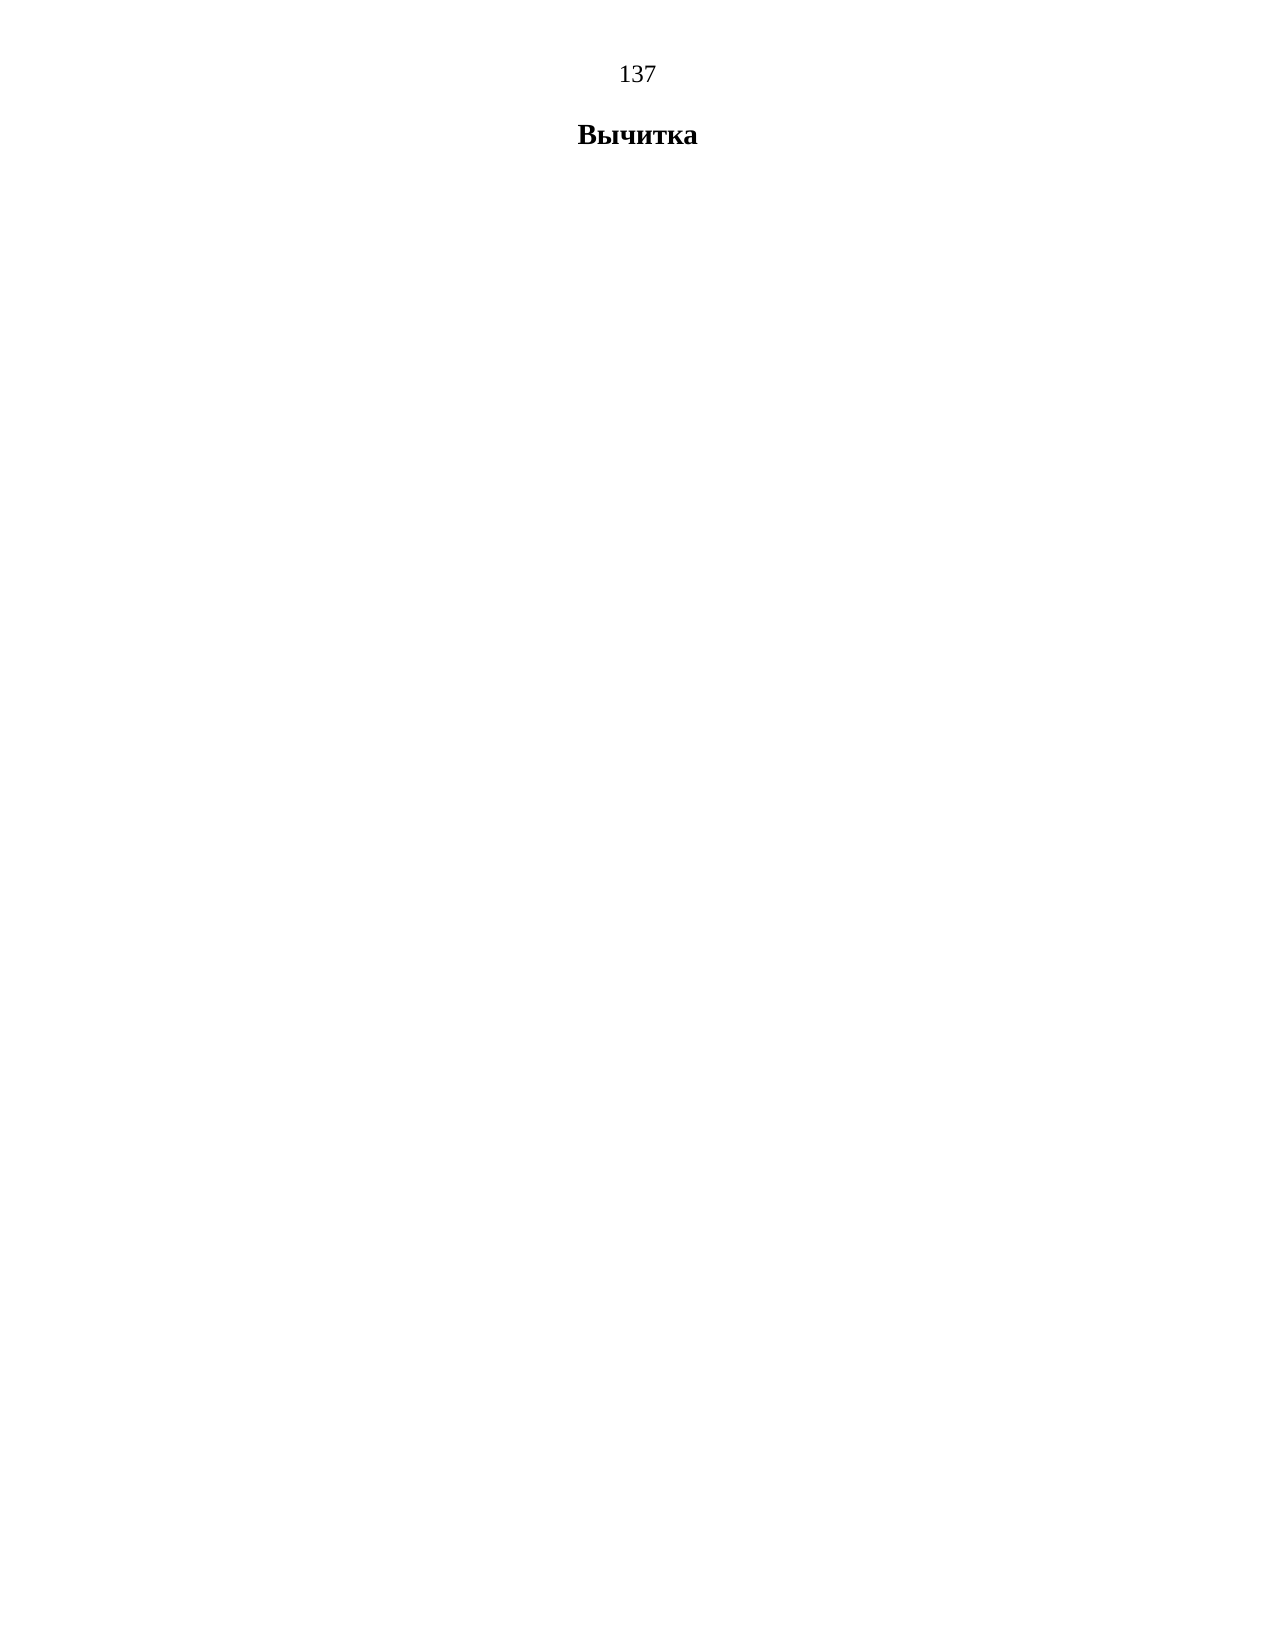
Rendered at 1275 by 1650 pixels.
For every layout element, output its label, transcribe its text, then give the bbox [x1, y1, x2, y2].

subtitle Вычитка [89, 117, 1186, 151]
